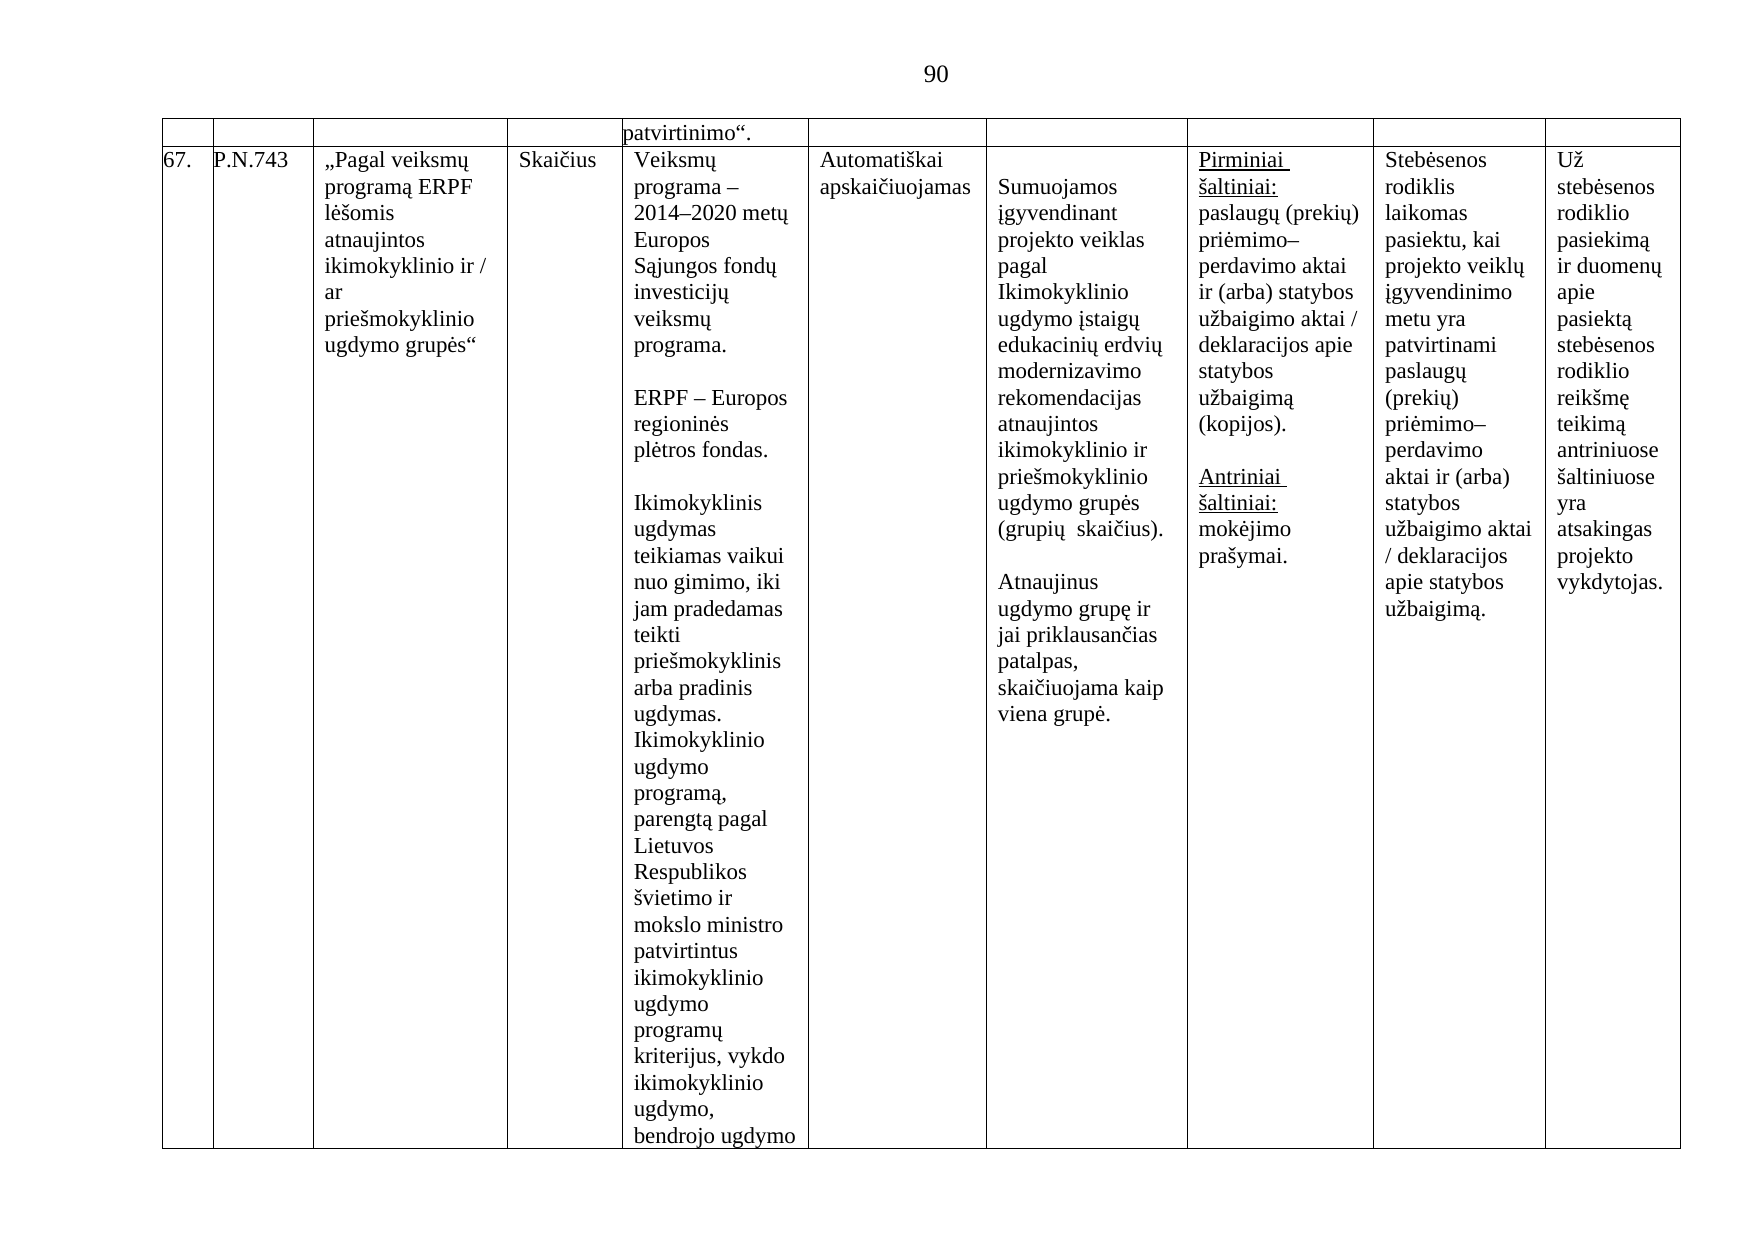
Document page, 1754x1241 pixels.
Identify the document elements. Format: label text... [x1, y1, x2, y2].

table_cell Pirminiai šaltiniai: paslaugų (prekių) priėmimo–perdavimo aktai ir (arba) statybos užbaigimo aktai / deklaracijos apie statybos užbaigimą (kopijos). Antriniai šaltiniai: mokėjimo prašymai. [1188, 147, 1373, 1148]
table_cell Už stebėsenos rodiklio pasiekimą ir duomenų apie pasiektą stebėsenos rodiklio reikšmę teikimą antriniuose šaltiniuose yra atsakingas projekto vykdytojas. [1546, 147, 1680, 1148]
table_cell [314, 119, 507, 146]
table_cell [214, 119, 313, 146]
table_cell „Pagal veiksmų programą ERPF lėšomis atnaujintos ikimokyklinio ir / ar priešmokyklinio ugdymo grupės“ [314, 147, 507, 1148]
table_cell [987, 119, 1187, 146]
table_cell Automatiškai apskaičiuojamas [809, 147, 986, 1148]
table_cell [508, 119, 622, 146]
table_cell P.N.743 [214, 147, 313, 1148]
table_cell 67. [163, 147, 213, 1148]
table_cell Veiksmų programa – 2014–2020 metų Europos Sąjungos fondų investicijų veiksmų programa. ERPF – Europos regioninės plėtros fondas. Ikimokyklinis ugdymas teikiamas vaikui nuo gimimo, iki jam pradedamas teikti priešmokyklinis arba pradinis ugdymas. Ikimokyklinio ugdymo programą, parengtą pagal Lietuvos Respublikos švietimo ir mokslo ministro patvirtintus ikimokyklinio ugdymo programų kriterijus, vykdo ikimokyklinio ugdymo, bendrojo ugdymo [623, 147, 808, 1148]
table_cell [1546, 119, 1680, 146]
table_cell Sumuojamos įgyvendinant projekto veiklas pagal Ikimokyklinio ugdymo įstaigų edukacinių erdvių modernizavimo rekomendacijas atnaujintos ikimokyklinio ir priešmokyklinio ugdymo grupės (grupių skaičius). Atnaujinus ugdymo grupę ir jai priklausančias patalpas, skaičiuojama kaip viena grupė. [987, 147, 1187, 1148]
table_cell patvirtinimo“. [623, 119, 808, 146]
table_cell [809, 119, 986, 146]
table_cell Skaičius [508, 147, 622, 1148]
table_cell Stebėsenos rodiklis laikomas pasiektu, kai projekto veiklų įgyvendinimo metu yra patvirtinami paslaugų (prekių) priėmimo–perdavimo aktai ir (arba) statybos užbaigimo aktai / deklaracijos apie statybos užbaigimą. [1374, 147, 1545, 1148]
table_cell [1188, 119, 1373, 146]
table_cell [163, 119, 213, 146]
